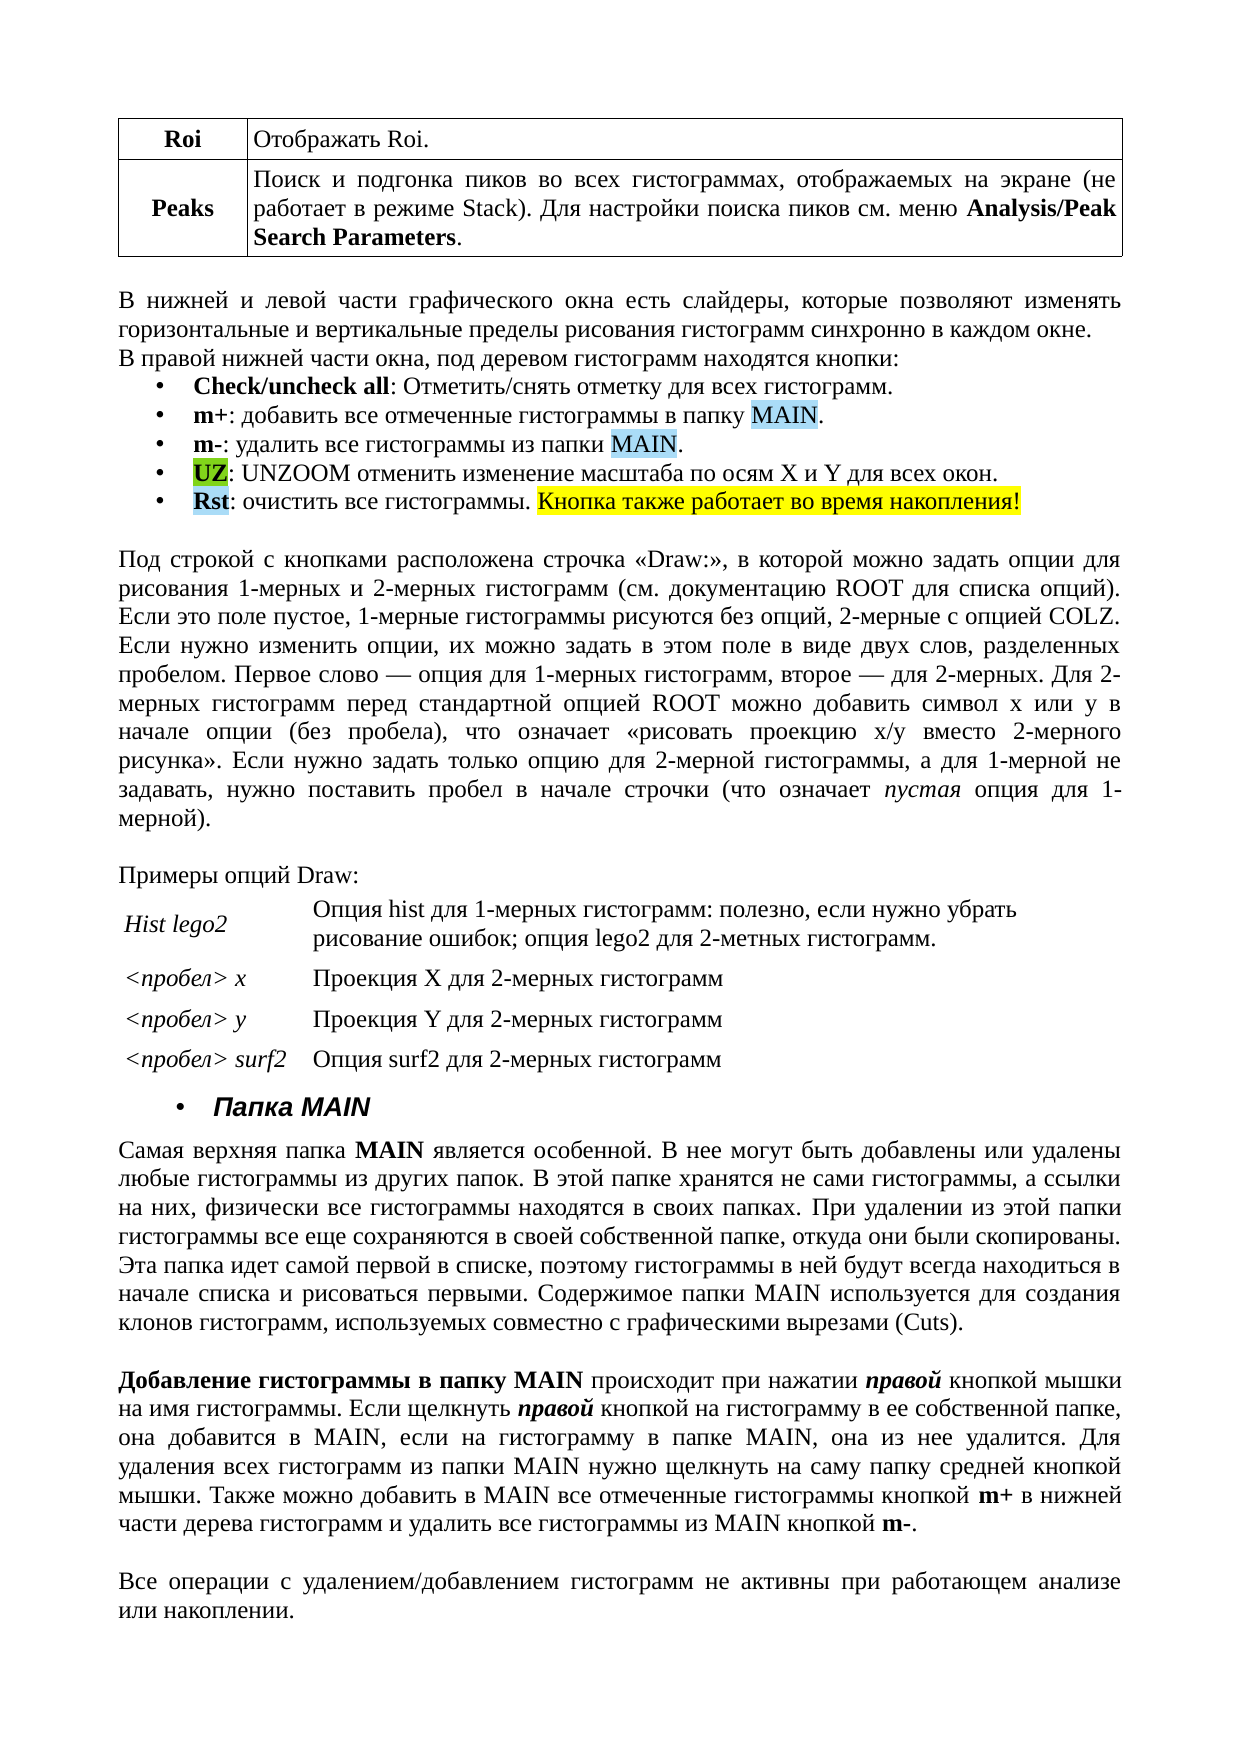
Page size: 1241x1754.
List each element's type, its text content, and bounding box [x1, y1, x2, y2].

table_cell Roi [119, 119, 247, 158]
text В правой нижней части окна, под деревом гистограмм находятся кнопки: [118, 343, 1122, 371]
table_header Опция hist для 1-мерных гистограмм: полезно, если нужно убрать рисование ошибок; опция lego2 для 2-метных гистограмм. [307, 889, 1122, 958]
table_header Hist lego2 [118, 889, 307, 958]
table_cell Peaks [119, 160, 247, 256]
text В нижней и левой части графического окна есть слайдеры, которые позволяют изменять горизонтальные и вертикальные пределы рисования гистограмм синхронно в каждом окне. [118, 285, 1122, 343]
list Check/uncheck all: Отметить/снять отметку для всех гистограмм. [156, 371, 1122, 400]
subtitle Папка MAIN [176, 1091, 1122, 1122]
table_cell <пробел> x [118, 958, 307, 998]
table_cell <пробел> surf2 [118, 1038, 307, 1078]
text Самая верхняя папка MAIN является особенной. В нее могут быть добавлены или удалены любые гистограммы из других папок. В этой папке хранятся не сами гистограммы, а ссылки на них, физически все гистограммы находятся в своих папках. При удалении из этой папки гистограммы все еще сохраняются в своей собственной папке, откуда они были скопированы. Эта папка идет самой первой в списке, поэтому гистограммы в ней будут всегда находиться в начале списка и рисоваться первыми. Содержимое папки MAIN используется для создания клонов гистограмм, используемых совместно с графическими вырезами (Cuts). [118, 1135, 1122, 1336]
text Примеры опций Draw: [118, 860, 1122, 889]
list Rst: очистить все гистограммы. Кнопка также работает во время накопления! [156, 486, 1122, 515]
table_cell Отображать Roi. [248, 119, 1122, 158]
list m-: удалить все гистограммы из папки MAIN. [156, 429, 1122, 458]
text Добавление гистограммы в папку MAIN происходит при нажатии правой кнопкой мышки на имя гистограммы. Если щелкнуть правой кнопкой на гистограмму в ее собственной папке, она добавится в MAIN, если на гистограмму в папке MAIN, она из нее удалится. Для удаления всех гистограмм из папки MAIN нужно щелкнуть на саму папку средней кнопкой мышки. Также можно добавить в MAIN все отмеченные гистограммы кнопкой m+ в нижней части дерева гистограмм и удалить все гистограммы из MAIN кнопкой m-. [118, 1365, 1122, 1537]
table_cell Опция surf2 для 2-мерных гистограмм [307, 1038, 1122, 1078]
table_cell Проекция Y для 2-мерных гистограмм [307, 998, 1122, 1038]
text Все операции с удалением/добавлением гистограмм не активны при работающем анализе или накоплении. [118, 1566, 1122, 1623]
table_cell <пробел> y [118, 998, 307, 1038]
list m+: добавить все отмеченные гистограммы в папку MAIN. [156, 400, 1122, 429]
text Под строкой с кнопками расположена строчка «Draw:», в которой можно задать опции для рисования 1-мерных и 2-мерных гистограмм (см. документацию ROOT для списка опций). Если это поле пустое, 1-мерные гистограммы рисуются без опций, 2-мерные с опцией COLZ. Если нужно изменить опции, их можно задать в этом поле в виде двух слов, разделенных пробелом. Первое слово — опция для 1-мерных гистограмм, второе — для 2-мерных. Для 2-мерных гистограмм перед стандартной опцией ROOT можно добавить символ x или y в начале опции (без пробела), что означает «рисовать проекцию x/y вместо 2-мерного рисунка». Если нужно задать только опцию для 2-мерной гистограммы, а для 1-мерной не задавать, нужно поставить пробел в начале строчки (что означает пустая опция для 1-мерной). [118, 544, 1122, 831]
table_cell Проекция X для 2-мерных гистограмм [307, 958, 1122, 998]
list UZ: UNZOOM отменить изменение масштаба по осям X и Y для всех окон. [156, 458, 1122, 486]
table_cell Поиск и подгонка пиков во всех гистограммах, отображаемых на экране (не работает в режиме Stack). Для настройки поиска пиков см. меню Analysis/Peak Search Parameters. [248, 160, 1122, 256]
